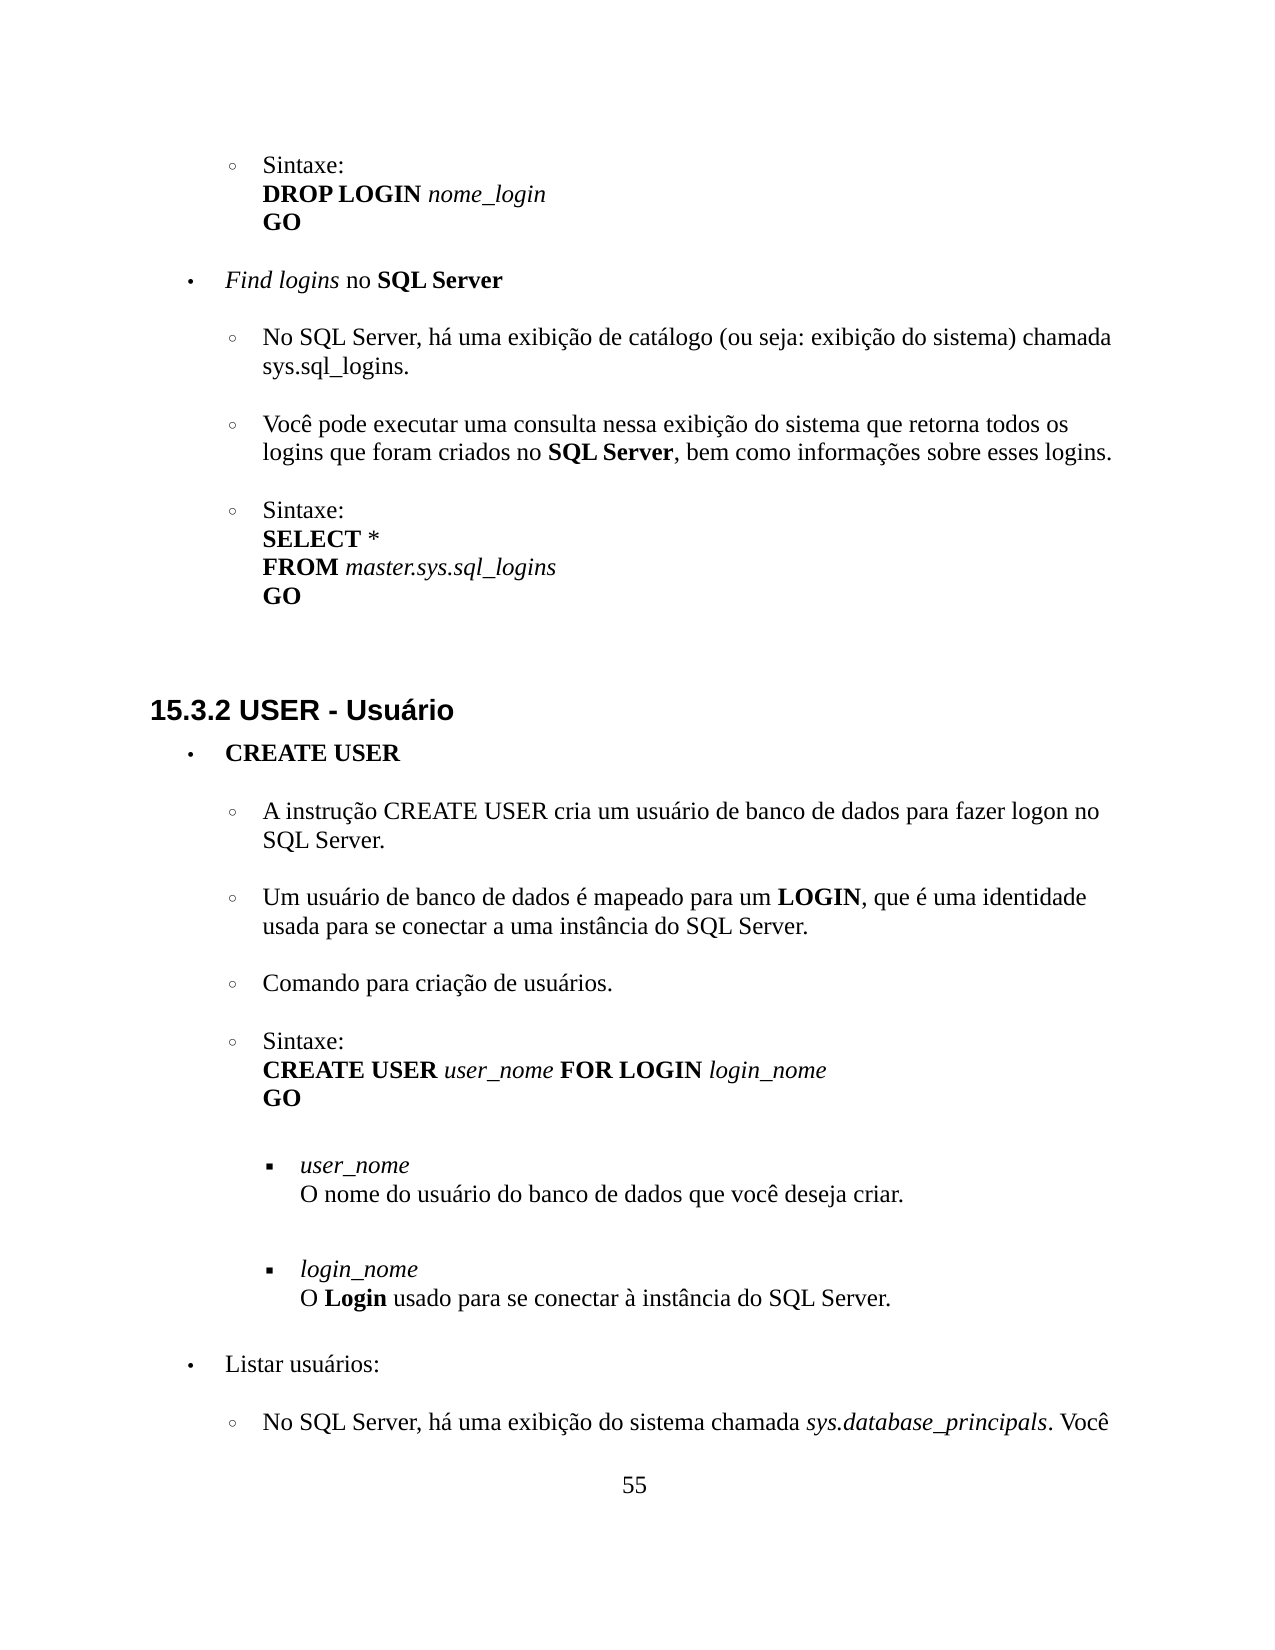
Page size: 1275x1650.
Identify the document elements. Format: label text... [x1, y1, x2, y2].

list user_nome O nome do usuário do banco de dados que você deseja criar. [262, 1150, 1125, 1236]
list Comando para criação de usuários. [225, 968, 1125, 1026]
list Sintaxe: CREATE USER user_nome FOR LOGIN login_nome GO [225, 1026, 1125, 1141]
list Um usuário de banco de dados é mapeado para um LOGIN, que é uma identidade usada para se conectar a uma instância do SQL Server. [225, 882, 1125, 968]
list A instrução CREATE USER cria um usuário de banco de dados para fazer logon no SQL Server. [225, 796, 1125, 882]
list Find logins no SQL Server [187, 265, 1125, 322]
list No SQL Server, há uma exibição de catálogo (ou seja: exibição do sistema) chamada sys.sql_logins. [225, 322, 1125, 409]
list CREATE USER [187, 738, 1125, 796]
subtitle 15.3.2 USER - Usuário [150, 692, 1125, 726]
list Sintaxe: DROP LOGIN nome_login GO [225, 150, 1125, 265]
list No SQL Server, há uma exibição do sistema chamada sys.database_principals. Você [225, 1407, 1125, 1436]
list Você pode executar uma consulta nessa exibição do sistema que retorna todos os logins que foram criados no SQL Server, bem como informações sobre esses logins. [225, 409, 1125, 495]
list Sintaxe: SELECT * FROM master.sys.sql_logins GO [225, 495, 1125, 639]
list Listar usuários: [187, 1349, 1125, 1407]
list login_nome O Login usado para se conectar à instância do SQL Server. [262, 1254, 1125, 1340]
